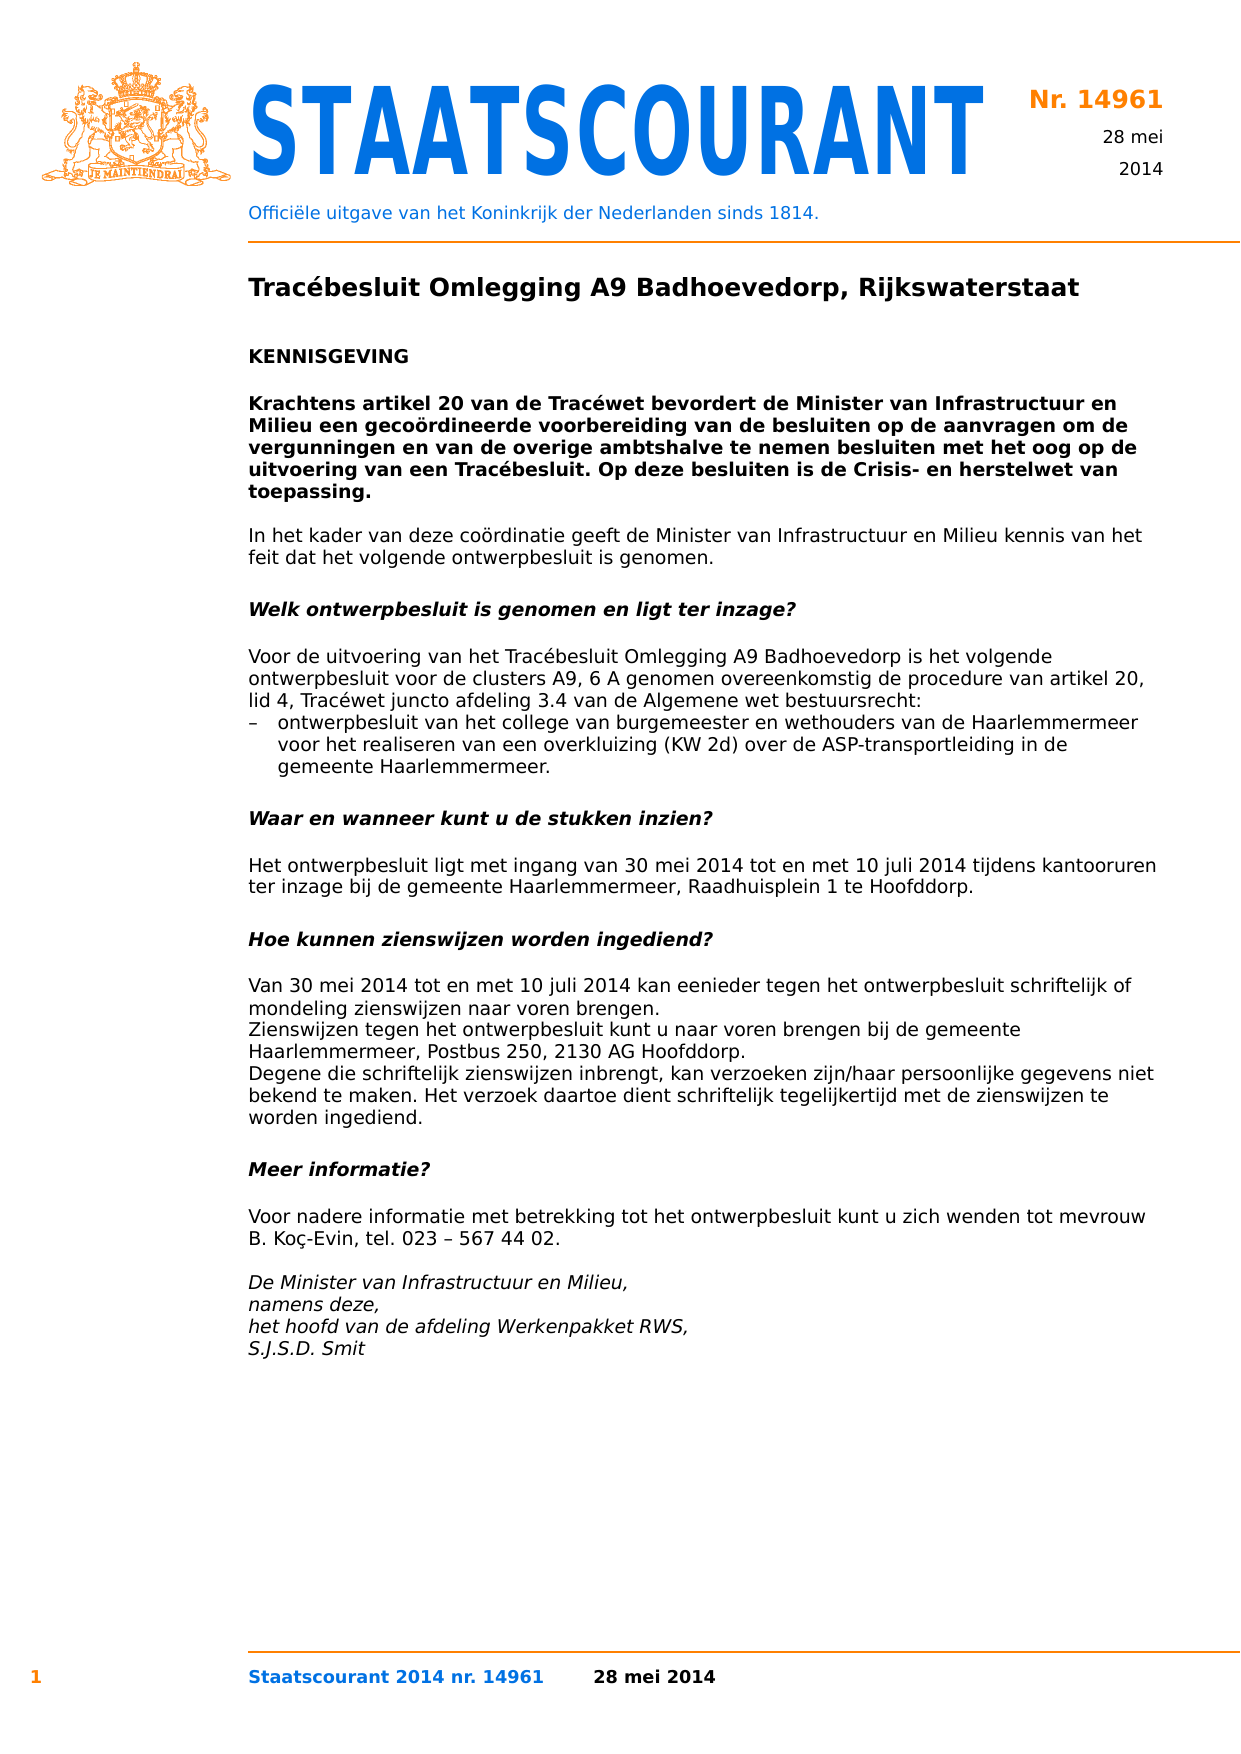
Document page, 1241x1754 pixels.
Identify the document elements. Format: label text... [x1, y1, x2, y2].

text Krachtens artikel 20 van de Tracéwet bevordert de Minister van Infrastructuur en Milieu een gecoördineerde voorbereiding van de besluiten op de aanvragen om de vergunningen en van de overige ambtshalve te nemen besluiten met het oog op de uitvoering van een Tracébesluit. Op deze besluiten is de Crisis- en herstelwet van toepassing. [248, 393, 1163, 503]
text De Minister van Infrastructuur en Milieu, namens deze, het hoofd van de afdeling Werkenpakket RWS, S.J.S.D. Smit [248, 1272, 1163, 1360]
table_cell Officiële uitgave van het Koninkrijk der Nederlanden sinds 1814. [248, 203, 1240, 241]
subtitle Hoe kunnen zienswijzen worden ingediend? [248, 928, 1163, 950]
picture [41, 62, 231, 186]
text Degene die schriftelijk zienswijzen inbrengt, kan verzoeken zijn/haar persoonlijke gegevens niet bekend te maken. Het verzoek daartoe dient schriftelijk tegelijkertijd met de zienswijzen te worden ingediend. [248, 1063, 1163, 1129]
table_header Nr. 14961 [998, 62, 1240, 121]
table_header [25, 62, 248, 241]
text In het kader van deze coördinatie geeft de Minister van Infrastructuur en Milieu kennis van het feit dat het volgende ontwerpbesluit is genomen. [248, 525, 1163, 569]
subtitle KENNISGEVING [248, 346, 1163, 368]
text Voor nadere informatie met betrekking tot het ontwerpbesluit kunt u zich wenden tot mevrouw B. Koç-Evin, tel. 023 – 567 44 02. [248, 1206, 1163, 1250]
table_cell 28 mei [998, 121, 1240, 153]
table_cell 2014 [998, 153, 1240, 203]
subtitle Waar en wanneer kunt u de stukken inzien? [248, 807, 1163, 829]
subtitle Meer informatie? [248, 1159, 1163, 1181]
text Het ontwerpbesluit ligt met ingang van 30 mei 2014 tot en met 10 juli 2014 tijdens kantooruren ter inzage bij de gemeente Haarlemmermeer, Raadhuisplein 1 te Hoofddorp. [248, 854, 1163, 898]
subtitle Tracébesluit Omlegging A9 Badhoevedorp, Rijkswaterstaat [248, 273, 1163, 302]
text – ontwerpbesluit van het college van burgemeester en wethouders van de Haarlemmermeer voor het realiseren van een overkluizing (KW 2d) over de ASP-transportleiding in de gemeente Haarlemmermeer. [248, 712, 1163, 777]
subtitle Welk ontwerpbesluit is genomen en ligt ter inzage? [248, 599, 1163, 621]
text Van 30 mei 2014 tot en met 10 juli 2014 kan eenieder tegen het ontwerpbesluit schriftelijk of mondeling zienswijzen naar voren brengen. [248, 975, 1163, 1019]
text Zienswijzen tegen het ontwerpbesluit kunt u naar voren brengen bij de gemeente Haarlemmermeer, Postbus 250, 2130 AG Hoofddorp. [248, 1019, 1163, 1063]
text Voor de uitvoering van het Tracébesluit Omlegging A9 Badhoevedorp is het volgende ontwerpbesluit voor de clusters A9, 6 A genomen overeenkomstig de procedure van artikel 20, lid 4, Tracéwet juncto afdeling 3.4 van de Algemene wet bestuursrecht: [248, 646, 1163, 712]
table_header STAATSCOURANT [248, 62, 998, 203]
